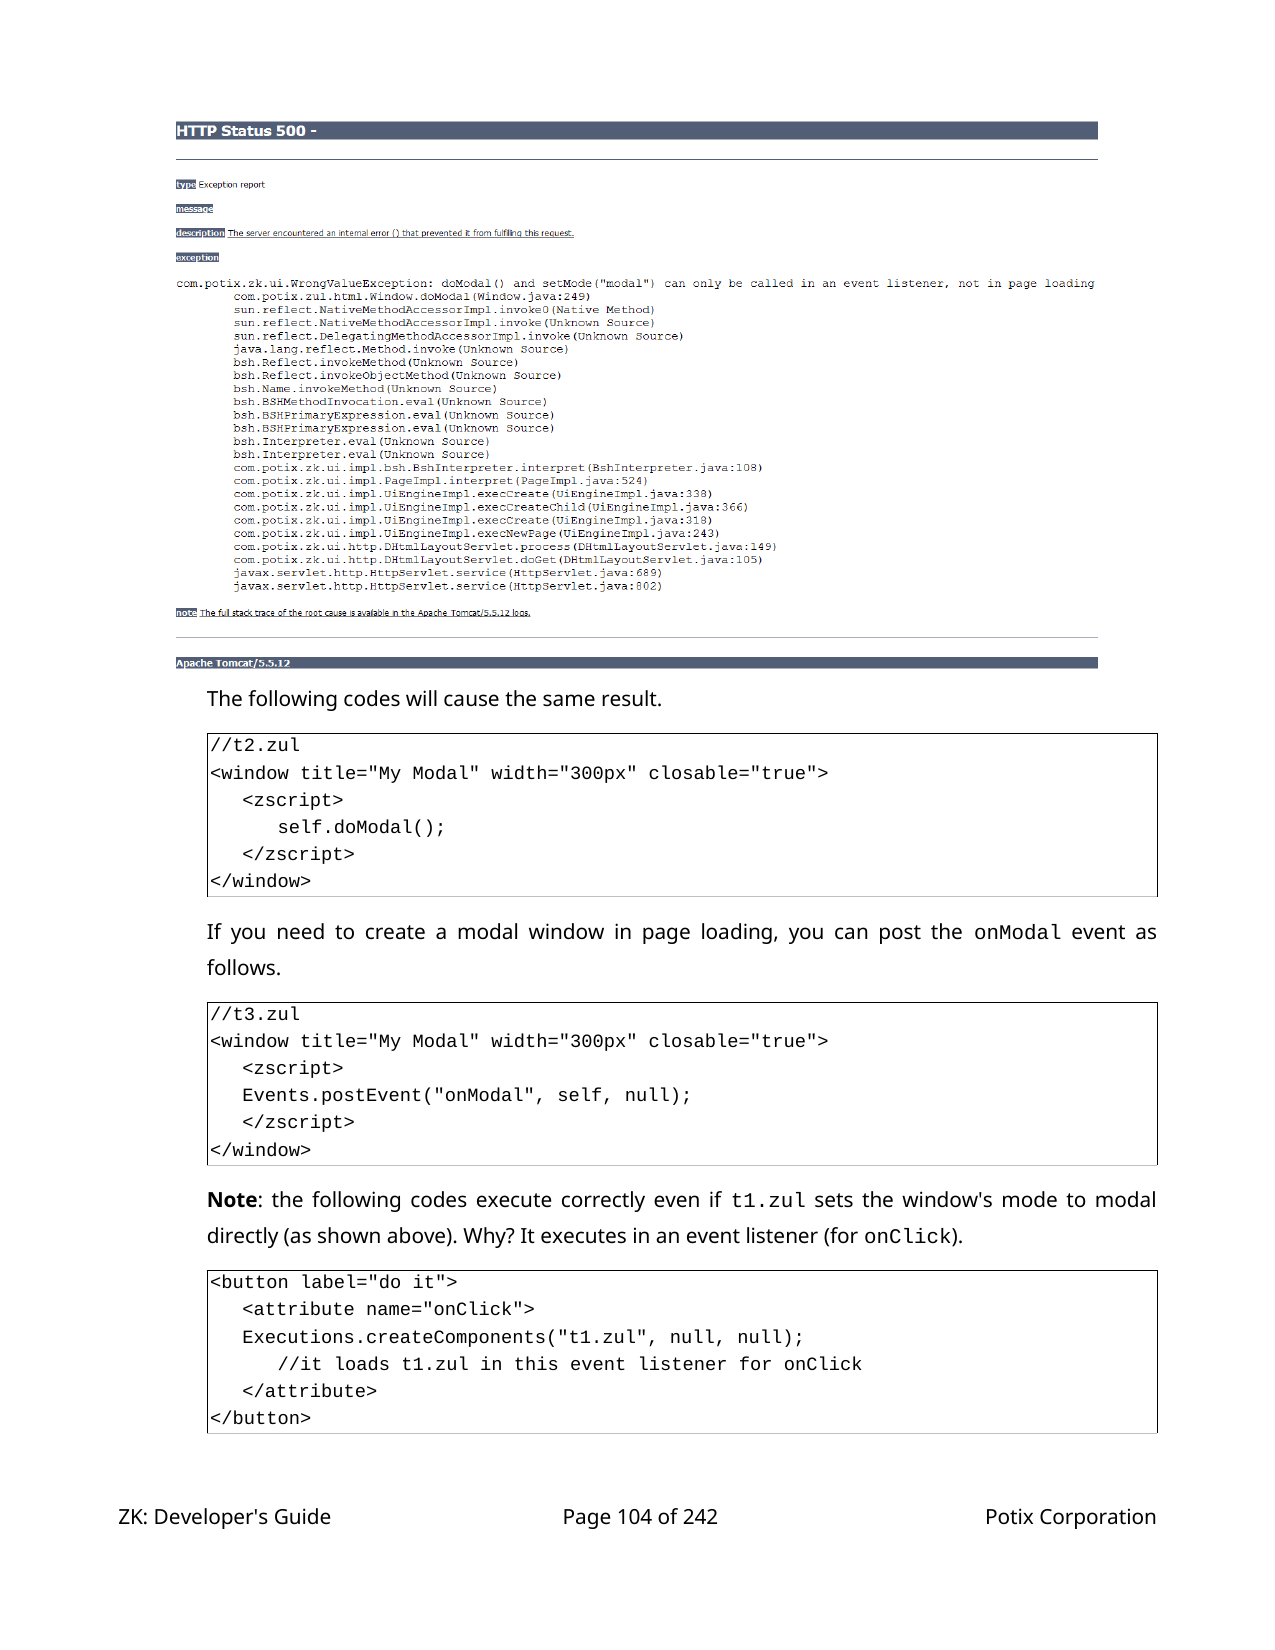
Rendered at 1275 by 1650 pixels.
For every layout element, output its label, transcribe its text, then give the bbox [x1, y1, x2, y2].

text //it loads t1.zul in this event listener for onClick [208, 1352, 1157, 1376]
text </zscript> [208, 842, 1157, 866]
text <attribute name="onClick"> [208, 1297, 1157, 1322]
text <window title="My Modal" width="300px" closable="true"> [208, 761, 1157, 785]
text </window> [208, 869, 1157, 896]
text </window> [208, 1137, 1157, 1165]
text </attribute> [208, 1379, 1157, 1403]
text <zscript> [208, 1056, 1157, 1080]
text If you need to create a modal window in page loading, you can post the onModal event as follows. [207, 917, 1157, 981]
text Executions.createComponents("t1.zul", null, null); [208, 1324, 1157, 1349]
picture [172, 118, 1103, 672]
text </button> [208, 1406, 1157, 1433]
text </zscript> [208, 1110, 1157, 1134]
text <button label="do it"> [208, 1271, 1157, 1294]
text //t3.zul [208, 1003, 1157, 1026]
text Events.postEvent("onModal", self, null); [208, 1083, 1157, 1107]
text //t2.zul [208, 734, 1157, 758]
text <window title="My Modal" width="300px" closable="true"> [208, 1029, 1157, 1053]
text The following codes will cause the same result. [207, 672, 1157, 713]
text Note: the following codes execute correctly even if t1.zul sets the window's mode to modal directly (as shown above). Why? It executes in an event listener (for onClick). [207, 1185, 1157, 1249]
text <zscript> [208, 788, 1157, 812]
text self.doModal(); [208, 815, 1157, 839]
